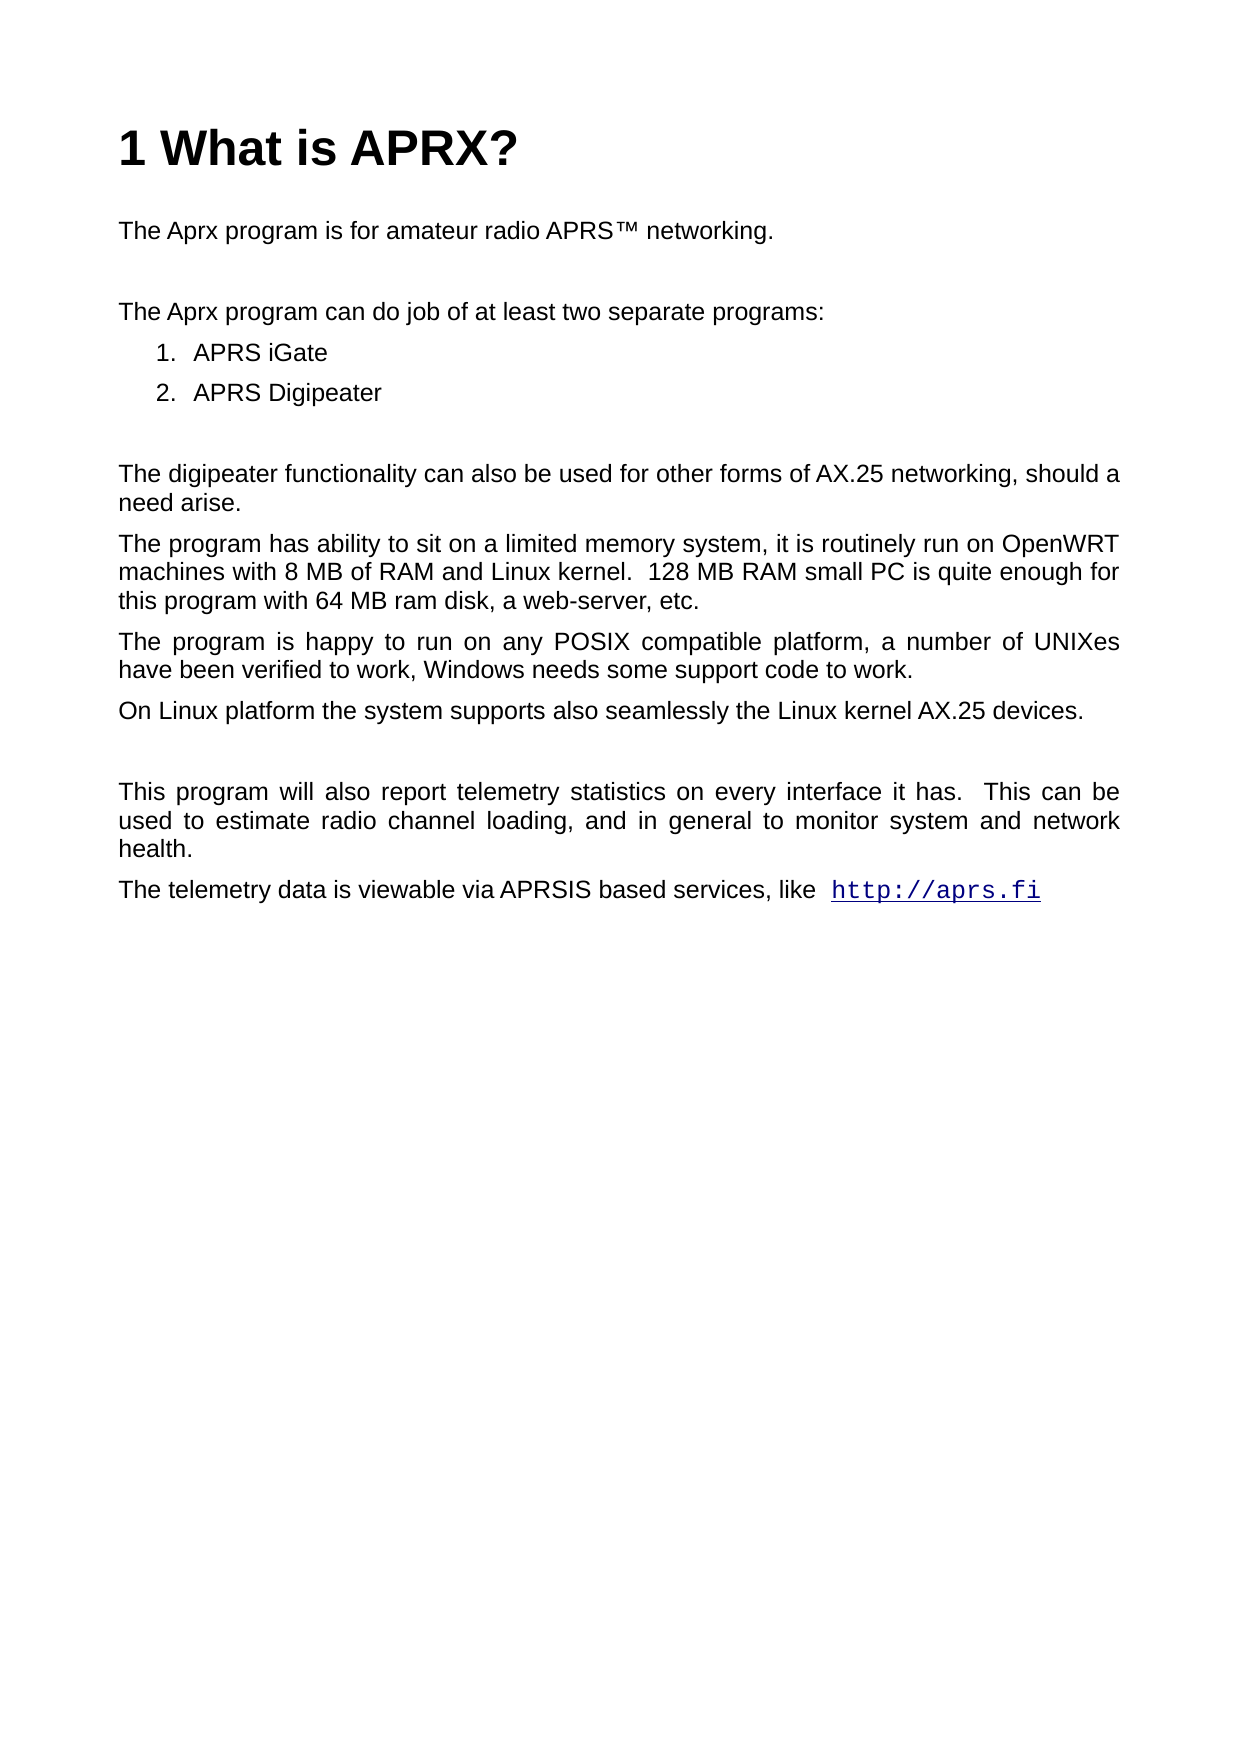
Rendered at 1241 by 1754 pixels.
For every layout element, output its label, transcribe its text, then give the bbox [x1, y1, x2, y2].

list APRS Digipeater [156, 378, 1122, 407]
text The Aprx program is for amateur radio APRS™ networking. [118, 216, 1122, 245]
text The telemetry data is viewable via APRSIS based services, like http://aprs.fi [118, 875, 1122, 906]
text The program has ability to sit on a limited memory system, it is routinely run on OpenWRT machines with 8 MB of RAM and Linux kernel. 128 MB RAM small PC is quite enough for this program with 64 MB ram disk, a web-server, etc. [118, 528, 1122, 615]
text The program is happy to run on any POSIX compatible platform, a number of UNIXes have been verified to work, Windows needs some support code to work. [118, 627, 1122, 684]
text The digipeater functionality can also be used for other forms of AX.25 networking, should a need arise. [118, 459, 1122, 517]
text This program will also report telemetry statistics on every interface it has. This can be used to estimate radio channel loading, and in general to monitor system and network health. [118, 777, 1122, 863]
subtitle What is APRX? [118, 118, 1122, 176]
list APRS iGate [156, 338, 1122, 366]
text On Linux platform the system supports also seamlessly the Linux kernel AX.25 devices. [118, 696, 1122, 724]
text The Aprx program can do job of at least two separate programs: [118, 297, 1122, 326]
